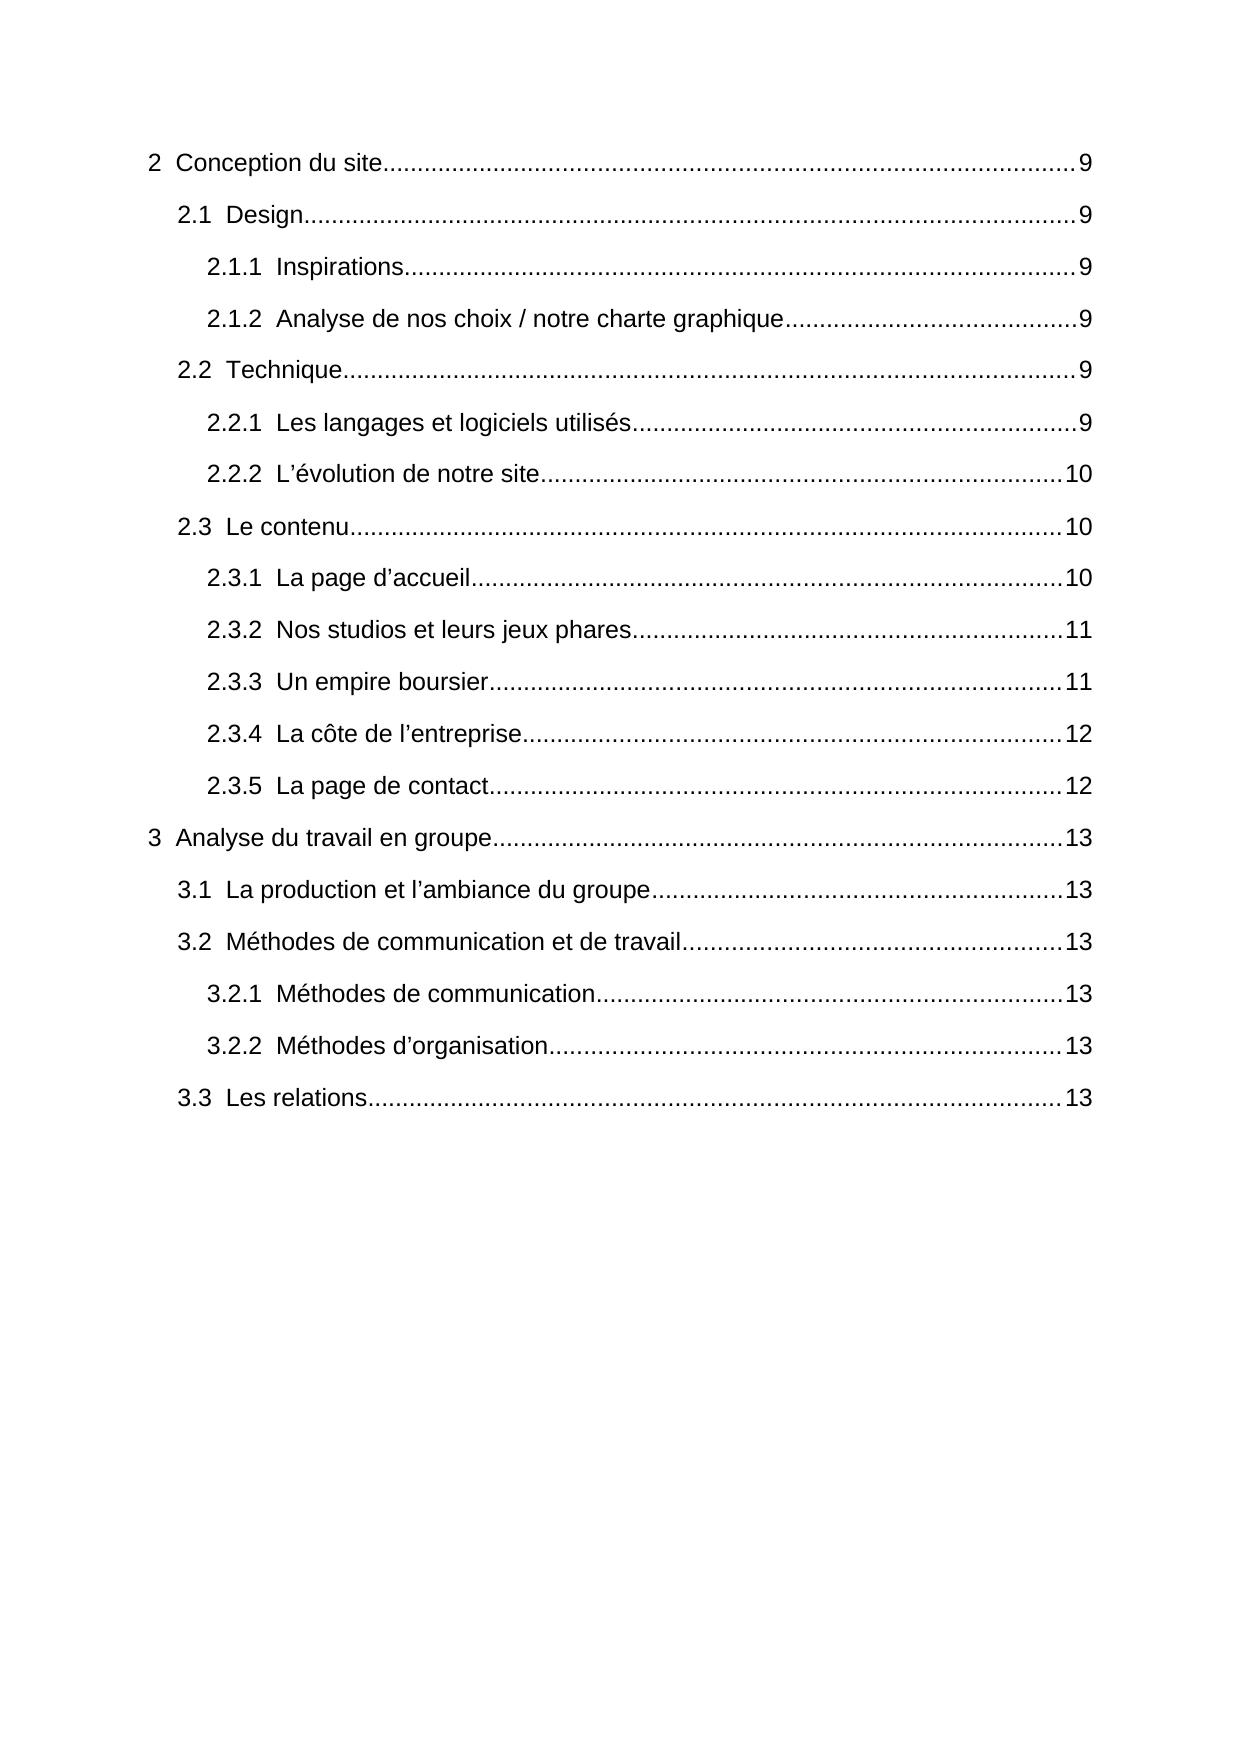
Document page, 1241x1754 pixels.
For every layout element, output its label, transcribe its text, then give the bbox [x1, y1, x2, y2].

text 2.1.1 Inspirations 9 [207, 252, 1093, 280]
text 3.2.2 Méthodes d’organisation 13 [207, 1031, 1093, 1060]
text 3.3 Les relations 13 [177, 1083, 1093, 1112]
text 2.3 Le contenu 10 [177, 511, 1093, 540]
text 2.3.1 La page d’accueil 10 [207, 563, 1093, 592]
text 3 Analyse du travail en groupe 13 [148, 823, 1093, 852]
text 3.1 La production et l’ambiance du groupe 13 [177, 875, 1093, 904]
text 2.3.4 La côte de l’entreprise 12 [207, 719, 1093, 748]
text 2.1 Design 9 [177, 199, 1093, 228]
text 2.3.3 Un empire boursier 11 [207, 667, 1093, 696]
text 2 Conception du site 9 [148, 148, 1093, 176]
text 2.2.1 Les langages et logiciels utilisés 9 [207, 407, 1093, 436]
text 2.1.2 Analyse de nos choix / notre charte graphique 9 [207, 303, 1093, 332]
text 2.2.2 L’évolution de notre site 10 [207, 459, 1093, 488]
text 2.3.5 La page de contact 12 [207, 771, 1093, 800]
text 3.2 Méthodes de communication et de travail 13 [177, 927, 1093, 956]
text 2.2 Technique 9 [177, 356, 1093, 384]
text 2.3.2 Nos studios et leurs jeux phares 11 [207, 615, 1093, 644]
text 3.2.1 Méthodes de communication 13 [207, 979, 1093, 1008]
